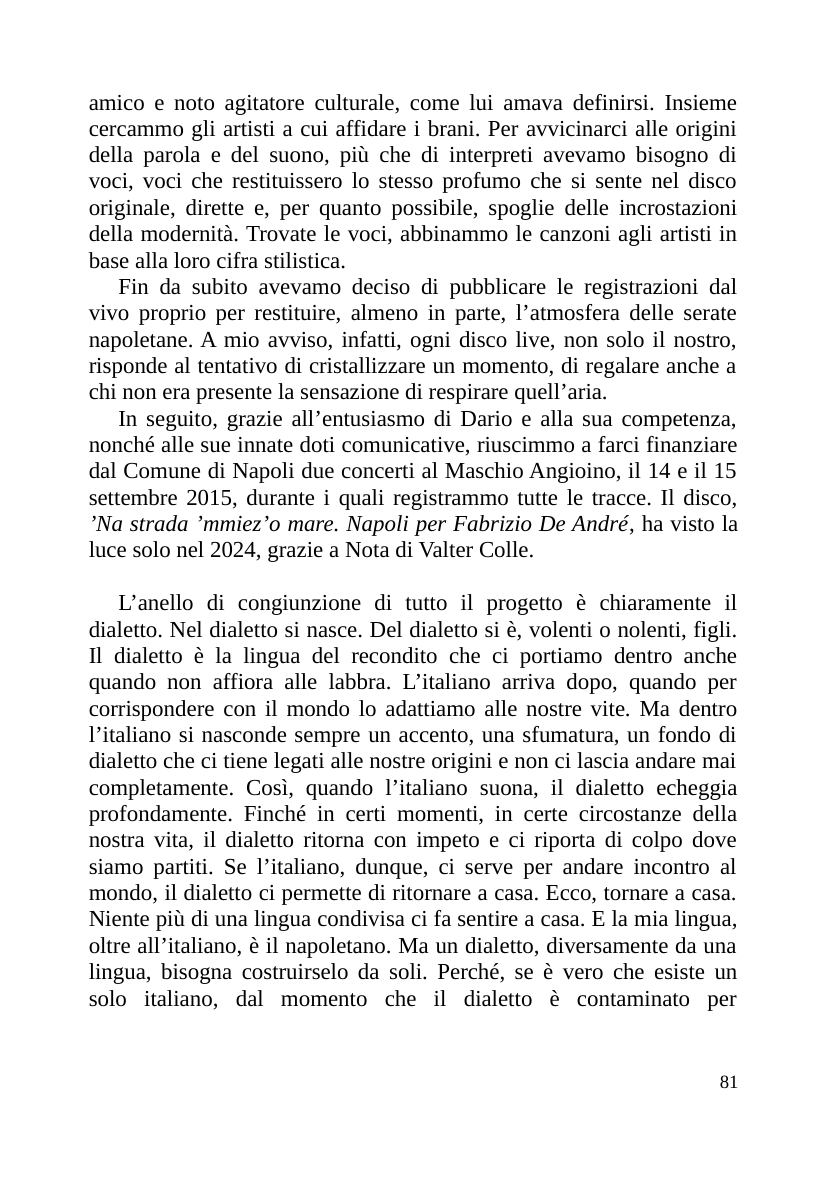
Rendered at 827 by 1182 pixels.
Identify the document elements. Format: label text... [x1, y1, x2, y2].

text amico e noto agitatore culturale, come lui amava definirsi. Insieme cercammo gli artisti a cui affidare i brani. Per avvicinarci alle origini della parola e del suono, più che di interpreti avevamo bisogno di voci, voci che restituissero lo stesso profumo che si sente nel disco originale, dirette e, per quanto possibile, spoglie delle incrostazioni della modernità. Trovate le voci, abbinammo le canzoni agli artisti in base alla loro cifra stilistica. [88, 88, 738, 273]
text Fin da subito avevamo deciso di pubblicare le registrazioni dal vivo proprio per restituire, almeno in parte, l’atmosfera delle serate napoletane. A mio avviso, infatti, ogni disco live, non solo il nostro, risponde al tentativo di cristallizzare un momento, di regalare anche a chi non era presente la sensazione di respirare quell’aria. [88, 273, 738, 405]
text L’anello di congiunzione di tutto il progetto è chiaramente il dialetto. Nel dialetto si nasce. Del dialetto si è, volenti o nolenti, figli. Il dialetto è la lingua del recondito che ci portiamo dentro anche quando non affiora alle labbra. L’italiano arriva dopo, quando per corrispondere con il mondo lo adattiamo alle nostre vite. Ma dentro l’italiano si nasconde sempre un accento, una sfumatura, un fondo di dialetto che ci tiene legati alle nostre origini e non ci lascia andare mai completamente. Così, quando l’italiano suona, il dialetto echeggia profondamente. Finché in certi momenti, in certe circostanze della nostra vita, il dialetto ritorna con impeto e ci riporta di colpo dove siamo partiti. Se l’italiano, dunque, ci serve per andare incontro al mondo, il dialetto ci permette di ritornare a casa. Ecco, tornare a casa. Niente più di una lingua condivisa ci fa sentire a casa. E la mia lingua, oltre all’italiano, è il napoletano. Ma un dialetto, diversamente da una lingua, bisogna costruirselo da soli. Perché, se è vero che esiste un solo italiano, dal momento che il dialetto è contaminato per [88, 589, 738, 1011]
text In seguito, grazie all’entusiasmo di Dario e alla sua competenza, nonché alle sue innate doti comunicative, riuscimmo a farci finanziare dal Comune di Napoli due concerti al Maschio Angioino, il 14 e il 15 settembre 2015, durante i quali registrammo tutte le tracce. Il disco, ’Na strada ’mmiez’o mare. Napoli per Fabrizio De André, ha visto la luce solo nel 2024, grazie a Nota di Valter Colle. [88, 405, 738, 563]
